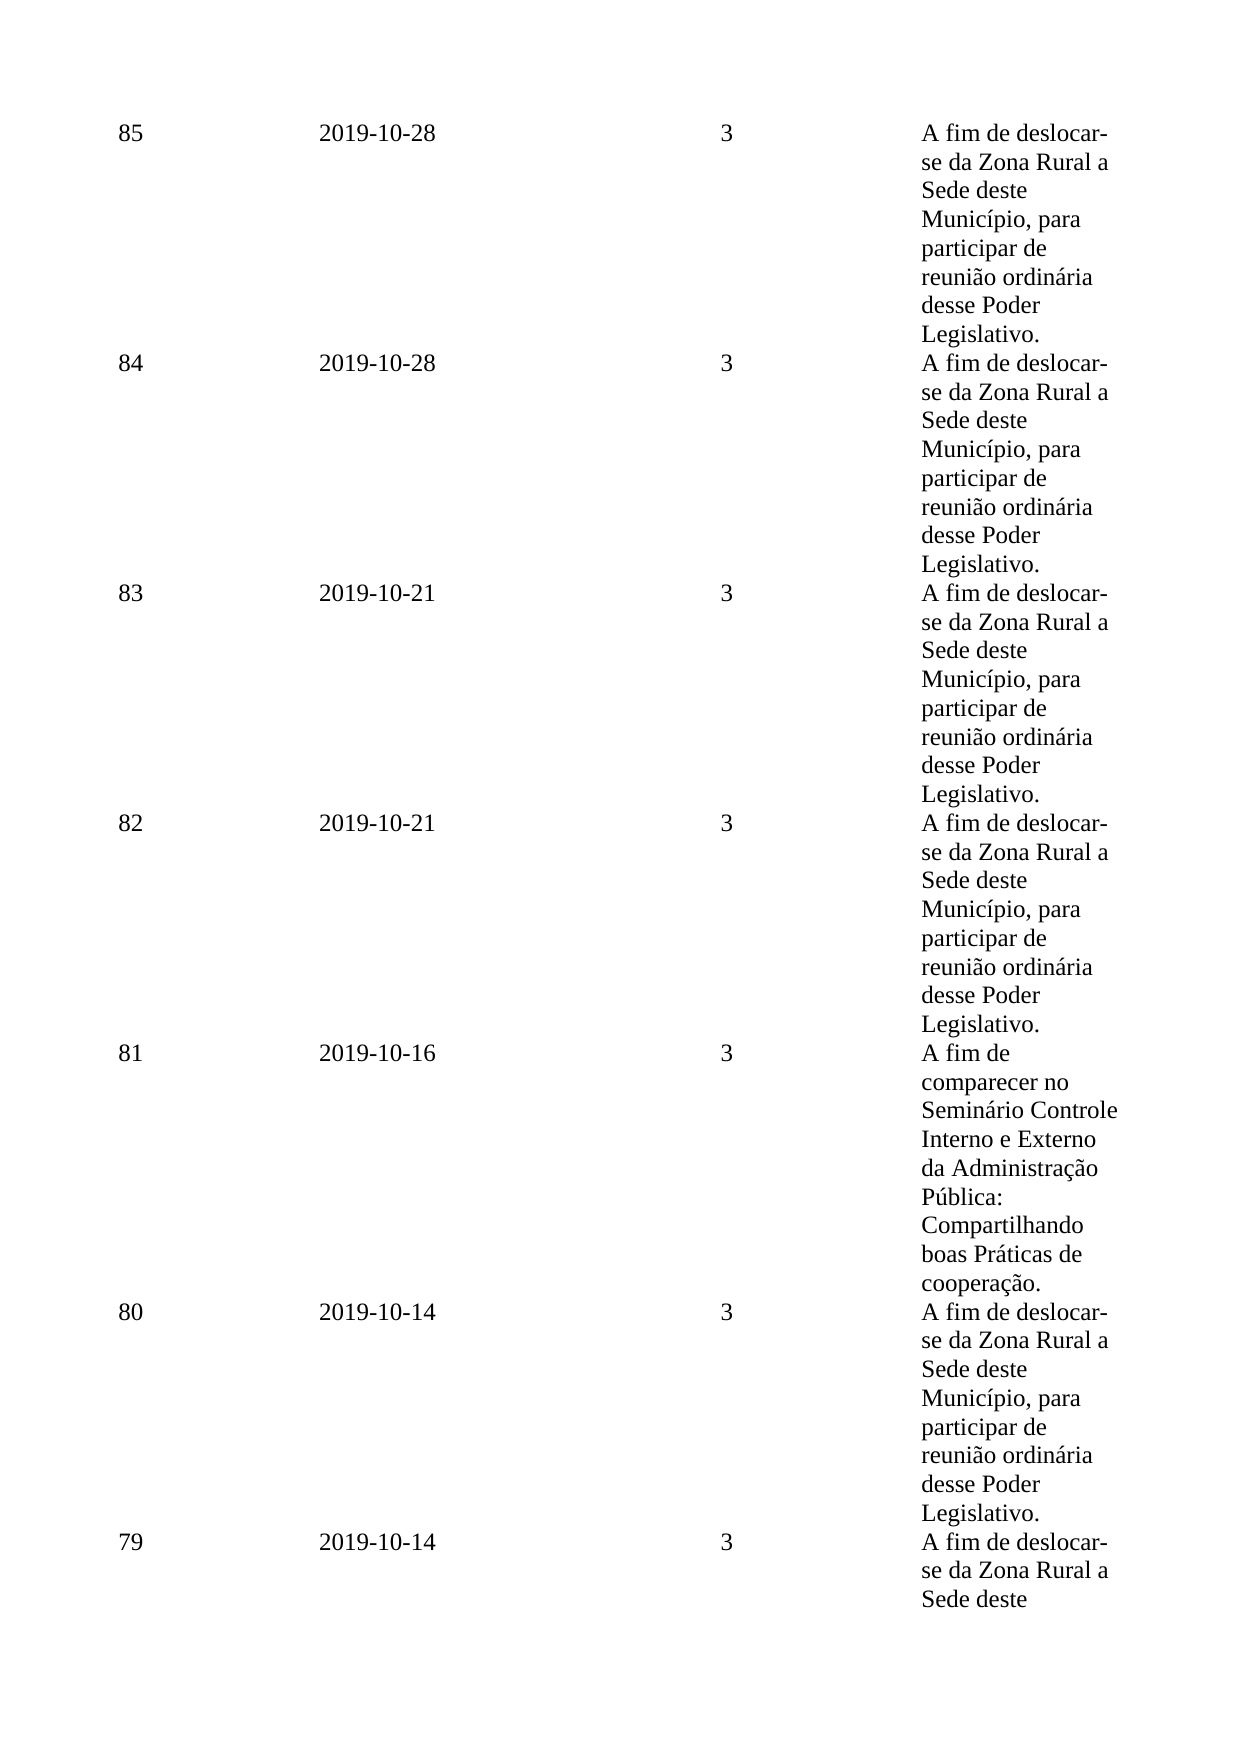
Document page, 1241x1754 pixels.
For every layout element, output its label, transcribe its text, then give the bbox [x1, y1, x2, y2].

table_cell 2019-10-21 [319, 578, 519, 808]
table_cell 3 [720, 1297, 921, 1527]
table_cell 2019-10-16 [319, 1038, 519, 1297]
table_cell 3 [720, 1527, 921, 1613]
table_cell A fim de deslocar-se da Zona Rural a Sede deste Município, para participar de reunião ordinária desse Poder Legislativo. [921, 578, 1122, 808]
table_cell A fim de deslocar-se da Zona Rural a Sede deste Município, para participar de reunião ordinária desse Poder Legislativo. [921, 348, 1122, 578]
table_cell [520, 118, 720, 348]
table_cell A fim de deslocar-se da Zona Rural a Sede deste Município, para participar de reunião ordinária desse Poder Legislativo. [921, 808, 1122, 1038]
table_cell [520, 1527, 720, 1613]
table_cell 3 [720, 348, 921, 578]
table_cell 3 [720, 1038, 921, 1297]
table_cell 2019-10-21 [319, 808, 519, 1038]
table_cell [520, 1038, 720, 1297]
table_cell 3 [720, 118, 921, 348]
table_cell 2019-10-28 [319, 118, 519, 348]
table_cell 3 [720, 578, 921, 808]
table_cell [520, 1297, 720, 1527]
table_cell 82 [118, 808, 319, 1038]
table_cell 80 [118, 1297, 319, 1527]
table_cell 81 [118, 1038, 319, 1297]
table_cell 79 [118, 1527, 319, 1613]
table_cell [520, 578, 720, 808]
table_cell 2019-10-14 [319, 1297, 519, 1527]
table_cell [520, 348, 720, 578]
table_cell 2019-10-28 [319, 348, 519, 578]
table_cell A fim de deslocar-se da Zona Rural a Sede deste Município, para participar de reunião ordinária desse Poder Legislativo. [921, 1297, 1122, 1527]
table_cell A fim de deslocar-se da Zona Rural a Sede deste Município, para participar de reunião ordinária desse Poder Legislativo. [921, 118, 1122, 348]
table_cell A fim de deslocar-se da Zona Rural a Sede deste [921, 1527, 1122, 1613]
table_cell 85 [118, 118, 319, 348]
table_cell 84 [118, 348, 319, 578]
table_cell 3 [720, 808, 921, 1038]
table_cell 2019-10-14 [319, 1527, 519, 1613]
table_cell 83 [118, 578, 319, 808]
table_cell A fim de comparecer no Seminário Controle Interno e Externo da Administração Pública: Compartilhando boas Práticas de cooperação. [921, 1038, 1122, 1297]
table_cell [520, 808, 720, 1038]
